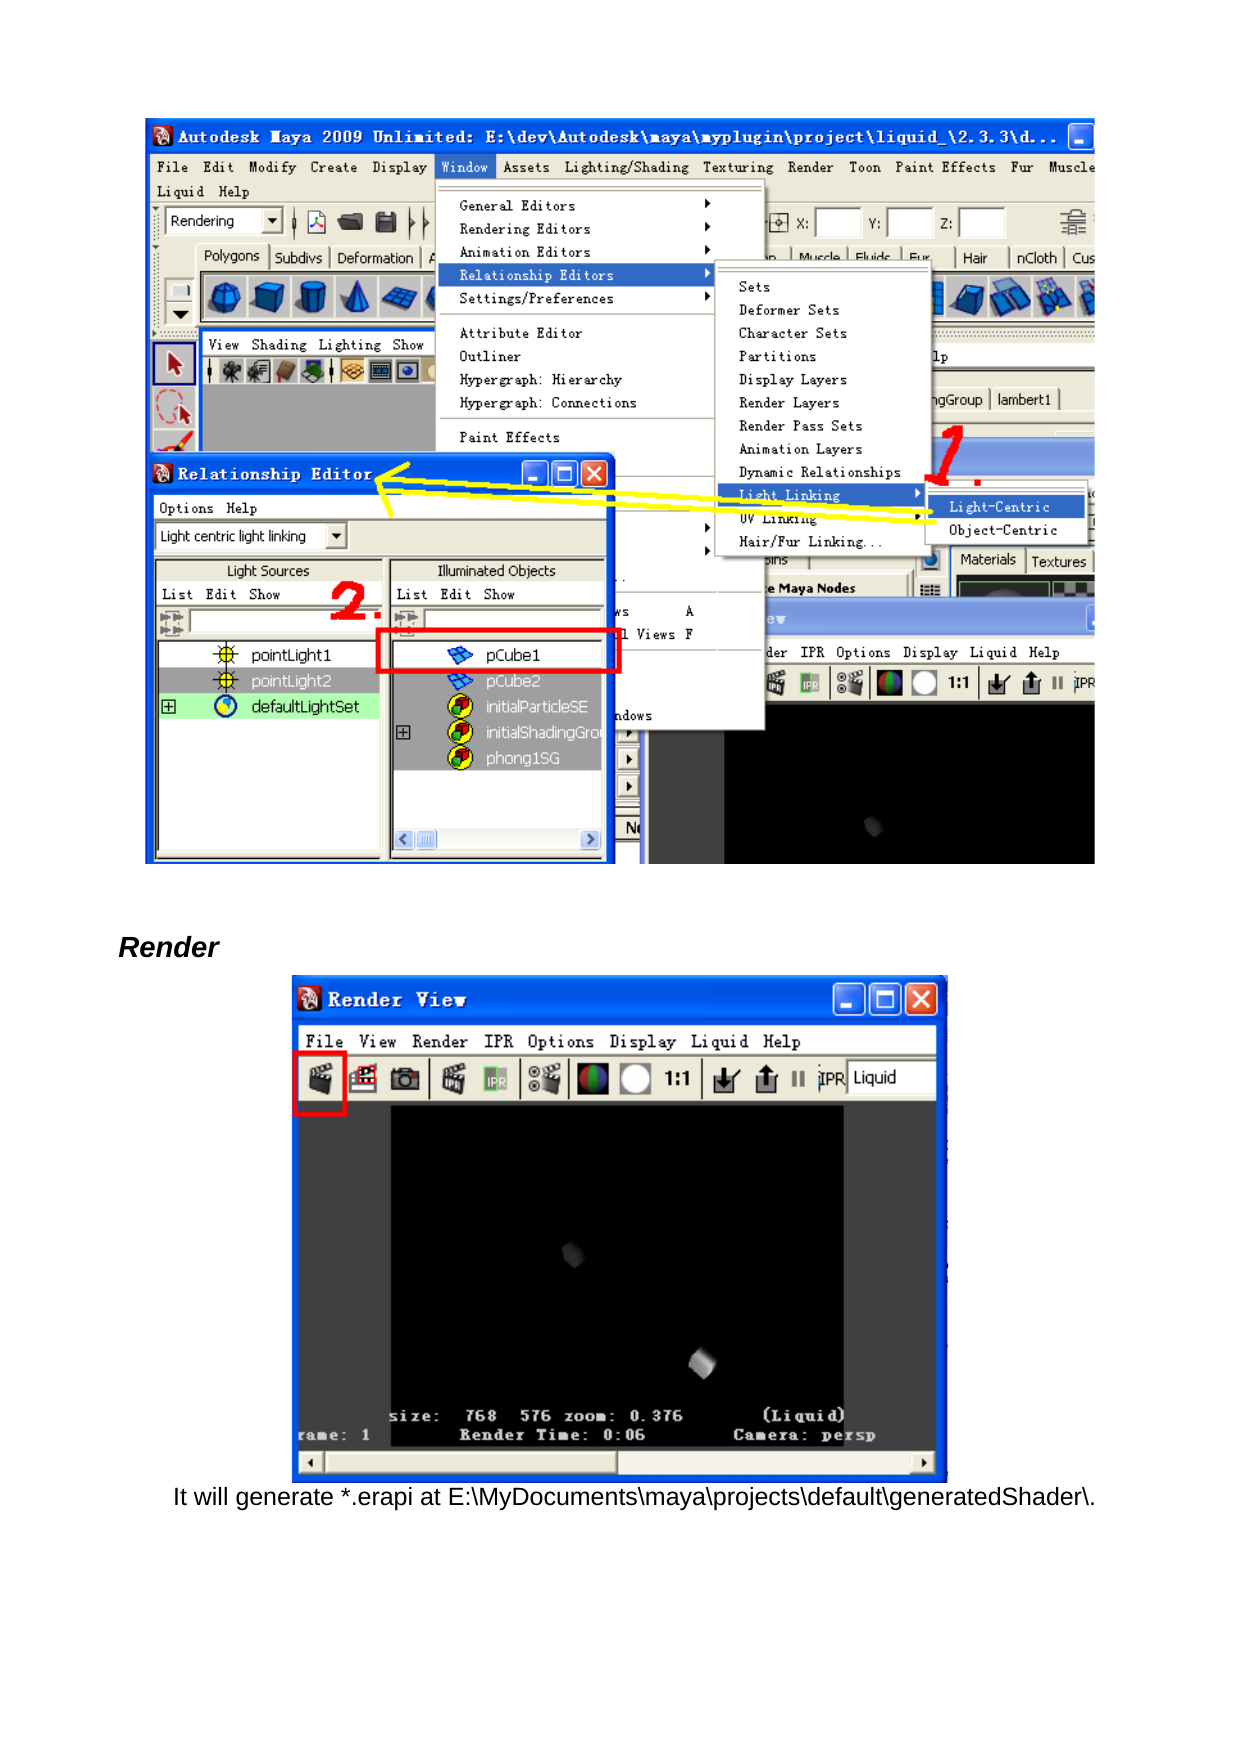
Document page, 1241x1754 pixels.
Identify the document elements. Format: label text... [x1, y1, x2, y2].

subtitle Render [118, 930, 1122, 963]
text It will generate *.erapi at E:\MyDocuments\maya\projects\default\generatedShader\. [173, 1001, 1122, 1511]
